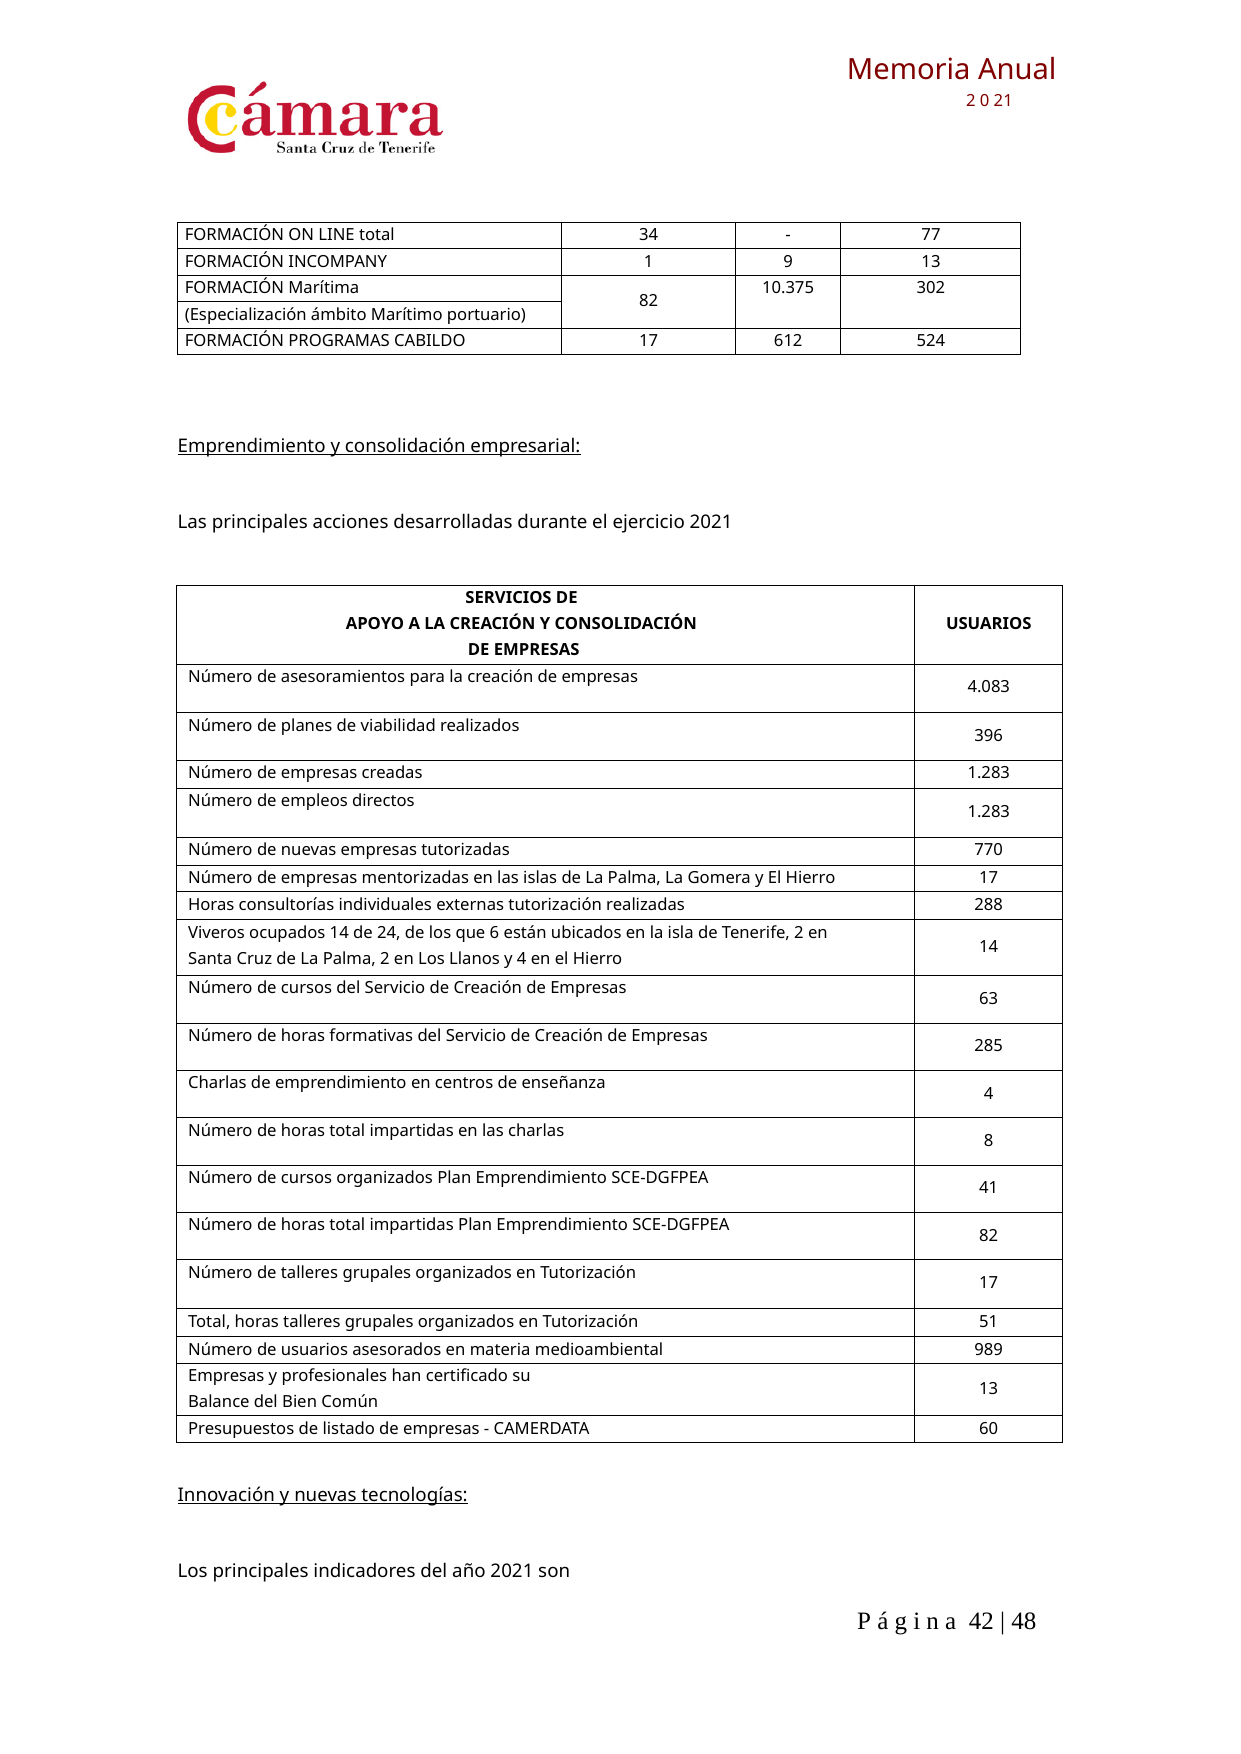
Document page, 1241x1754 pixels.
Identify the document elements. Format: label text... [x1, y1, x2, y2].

table_cell 4 [915, 1071, 1062, 1117]
table_cell Total, horas talleres grupales organizados en Tutorización [177, 1309, 914, 1336]
table_cell Número de asesoramientos para la creación de empresas [177, 665, 914, 712]
table_cell Número de horas total impartidas en las charlas [177, 1118, 914, 1164]
table_cell 17 [915, 1260, 1062, 1308]
table_header SERVICIOS DE APOYO A LA CREACIÓN Y CONSOLIDACIÓN DE EMPRESAS [177, 586, 914, 663]
table_cell 60 [915, 1416, 1062, 1442]
table_cell 1.283 [915, 789, 1062, 837]
table_cell 13 [841, 249, 1020, 275]
table_cell 82 [562, 276, 735, 328]
table_cell FORMACIÓN ON LINE total [178, 223, 561, 248]
table_cell Número de talleres grupales organizados en Tutorización [177, 1260, 914, 1308]
table_cell 288 [915, 892, 1062, 919]
table_cell Charlas de emprendimiento en centros de enseñanza [177, 1071, 914, 1117]
table_cell 13 [915, 1364, 1062, 1415]
table_cell 14 [915, 920, 1062, 975]
table_cell Número de empleos directos [177, 789, 914, 837]
table_cell Número de usuarios asesorados en materia medioambiental [177, 1337, 914, 1363]
table_cell 989 [915, 1337, 1062, 1363]
table_header USUARIOS [915, 586, 1062, 663]
table_cell Número de horas total impartidas Plan Emprendimiento SCE-DGFPEA [177, 1213, 914, 1259]
table_cell (Especialización ámbito Marítimo portuario) [178, 302, 561, 328]
table_cell 51 [915, 1309, 1062, 1336]
table_cell Viveros ocupados 14 de 24, de los que 6 están ubicados en la isla de Tenerife, 2 en Santa Cruz de La Palma, 2 en Los Llanos y 4 en el Hierro [177, 920, 914, 975]
table_cell 770 [915, 838, 1062, 864]
text Los principales indicadores del año 2021 son [177, 1558, 1122, 1583]
table_cell 8 [915, 1118, 1062, 1164]
table_cell 524 [841, 329, 1020, 354]
table_cell Número de empresas creadas [177, 761, 914, 788]
table_cell 612 [736, 329, 840, 354]
table_cell Número de cursos organizados Plan Emprendimiento SCE-DGFPEA [177, 1166, 914, 1212]
table_cell 4.083 [915, 665, 1062, 712]
table_cell 77 [841, 223, 1020, 248]
table_cell 9 [736, 249, 840, 275]
table_cell 41 [915, 1166, 1062, 1212]
table_cell 285 [915, 1024, 1062, 1070]
table_cell Presupuestos de listado de empresas - CAMERDATA [177, 1416, 914, 1442]
text Las principales acciones desarrolladas durante el ejercicio 2021 [177, 508, 1122, 534]
table_cell 34 [562, 223, 735, 248]
text Innovación y nuevas tecnologías: [177, 1481, 1122, 1507]
table_cell 17 [562, 329, 735, 354]
table_cell 302 [841, 276, 1020, 328]
table_cell Número de nuevas empresas tutorizadas [177, 838, 914, 864]
table_cell 396 [915, 713, 1062, 760]
table_cell 10.375 [736, 276, 840, 328]
table_cell 63 [915, 976, 1062, 1022]
table_cell FORMACIÓN INCOMPANY [178, 249, 561, 275]
table_cell 82 [915, 1213, 1062, 1259]
table_cell Empresas y profesionales han certificado su Balance del Bien Común [177, 1364, 914, 1415]
table_cell Número de empresas mentorizadas en las islas de La Palma, La Gomera y El Hierro [177, 866, 914, 891]
table_cell Número de horas formativas del Servicio de Creación de Empresas [177, 1024, 914, 1070]
table_cell - [736, 223, 840, 248]
table_cell Número de planes de viabilidad realizados [177, 713, 914, 760]
table_cell 1 [562, 249, 735, 275]
table_cell 1.283 [915, 761, 1062, 788]
table_cell 17 [915, 866, 1062, 891]
table_cell FORMACIÓN PROGRAMAS CABILDO [178, 329, 561, 354]
table_cell Horas consultorías individuales externas tutorización realizadas [177, 892, 914, 919]
text Emprendimiento y consolidación empresarial: [177, 432, 1122, 457]
table_cell Número de cursos del Servicio de Creación de Empresas [177, 976, 914, 1022]
table_cell FORMACIÓN Marítima [178, 276, 561, 301]
